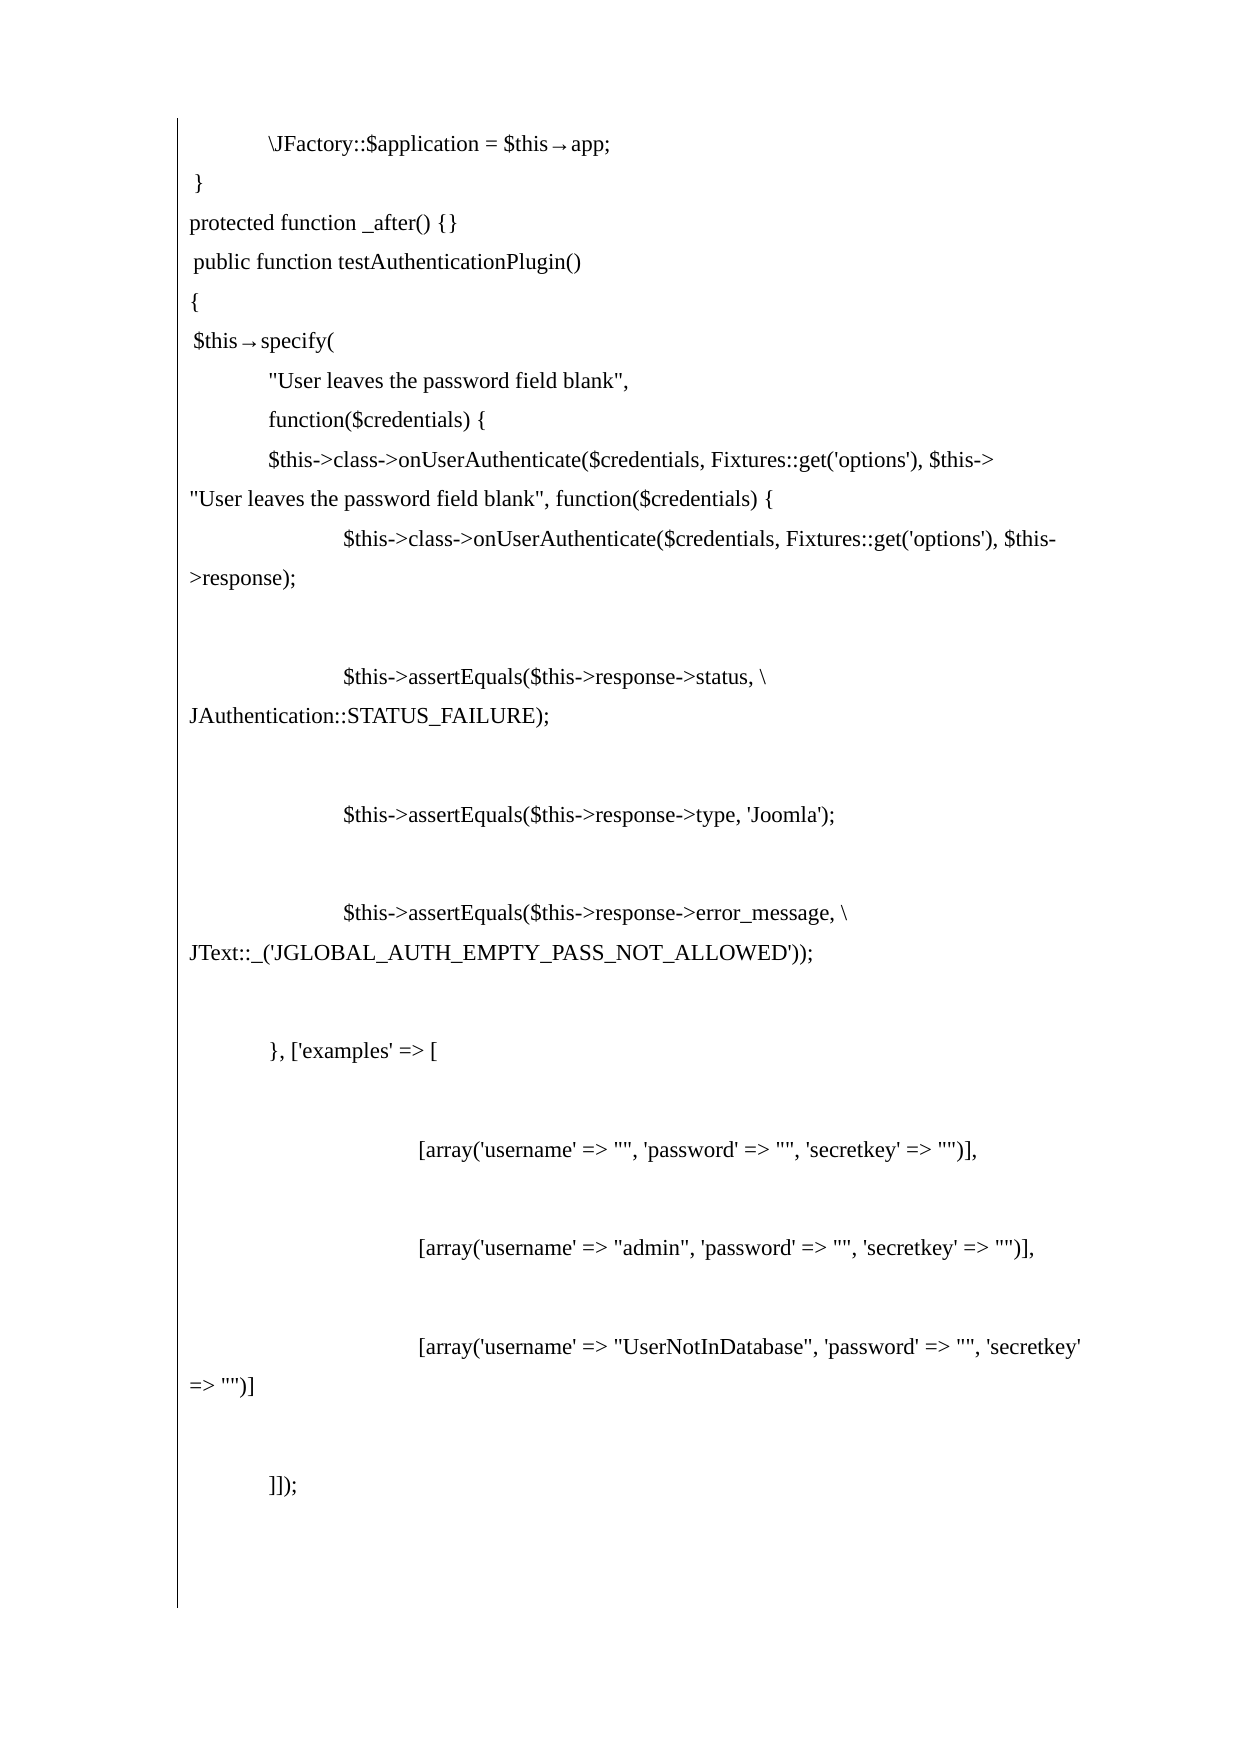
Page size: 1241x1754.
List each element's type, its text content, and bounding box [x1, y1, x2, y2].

text [array('username' => "UserNotInDatabase", 'password' => "", 'secretkey' => "")] [178, 1321, 1122, 1399]
text ]]); [178, 1459, 1122, 1497]
text }, ['examples' => [ [178, 1026, 1122, 1064]
text [array('username' => "", 'password' => "", 'secretkey' => "")], [178, 1124, 1122, 1162]
text $this->assertEquals($this->response->error_message, \JText::_('JGLOBAL_AUTH_EMPTY_PASS_NOT_ALLOWED')); [178, 887, 1122, 965]
text $this->assertEquals($this->response->type, 'Joomla'); [178, 789, 1122, 827]
text $this->assertEquals($this->response->status, \JAuthentication::STATUS_FAILURE); [178, 651, 1122, 728]
text \JFactory::$application = $this→app; } protected function _after() {} public function testAuthenticationPlugin() { $this→specify( "User leaves the password field blank", function($credentials) { $this->class->onUserAuthenticate($credentials, Fixtures::get('options'), $this-> "User leaves the password field blank", function($credentials) { $this->class->onUserAuthenticate($credentials, Fixtures::get('options'), $this->response); [178, 118, 1122, 591]
text [array('username' => "admin", 'password' => "", 'secretkey' => "")], [178, 1223, 1122, 1261]
